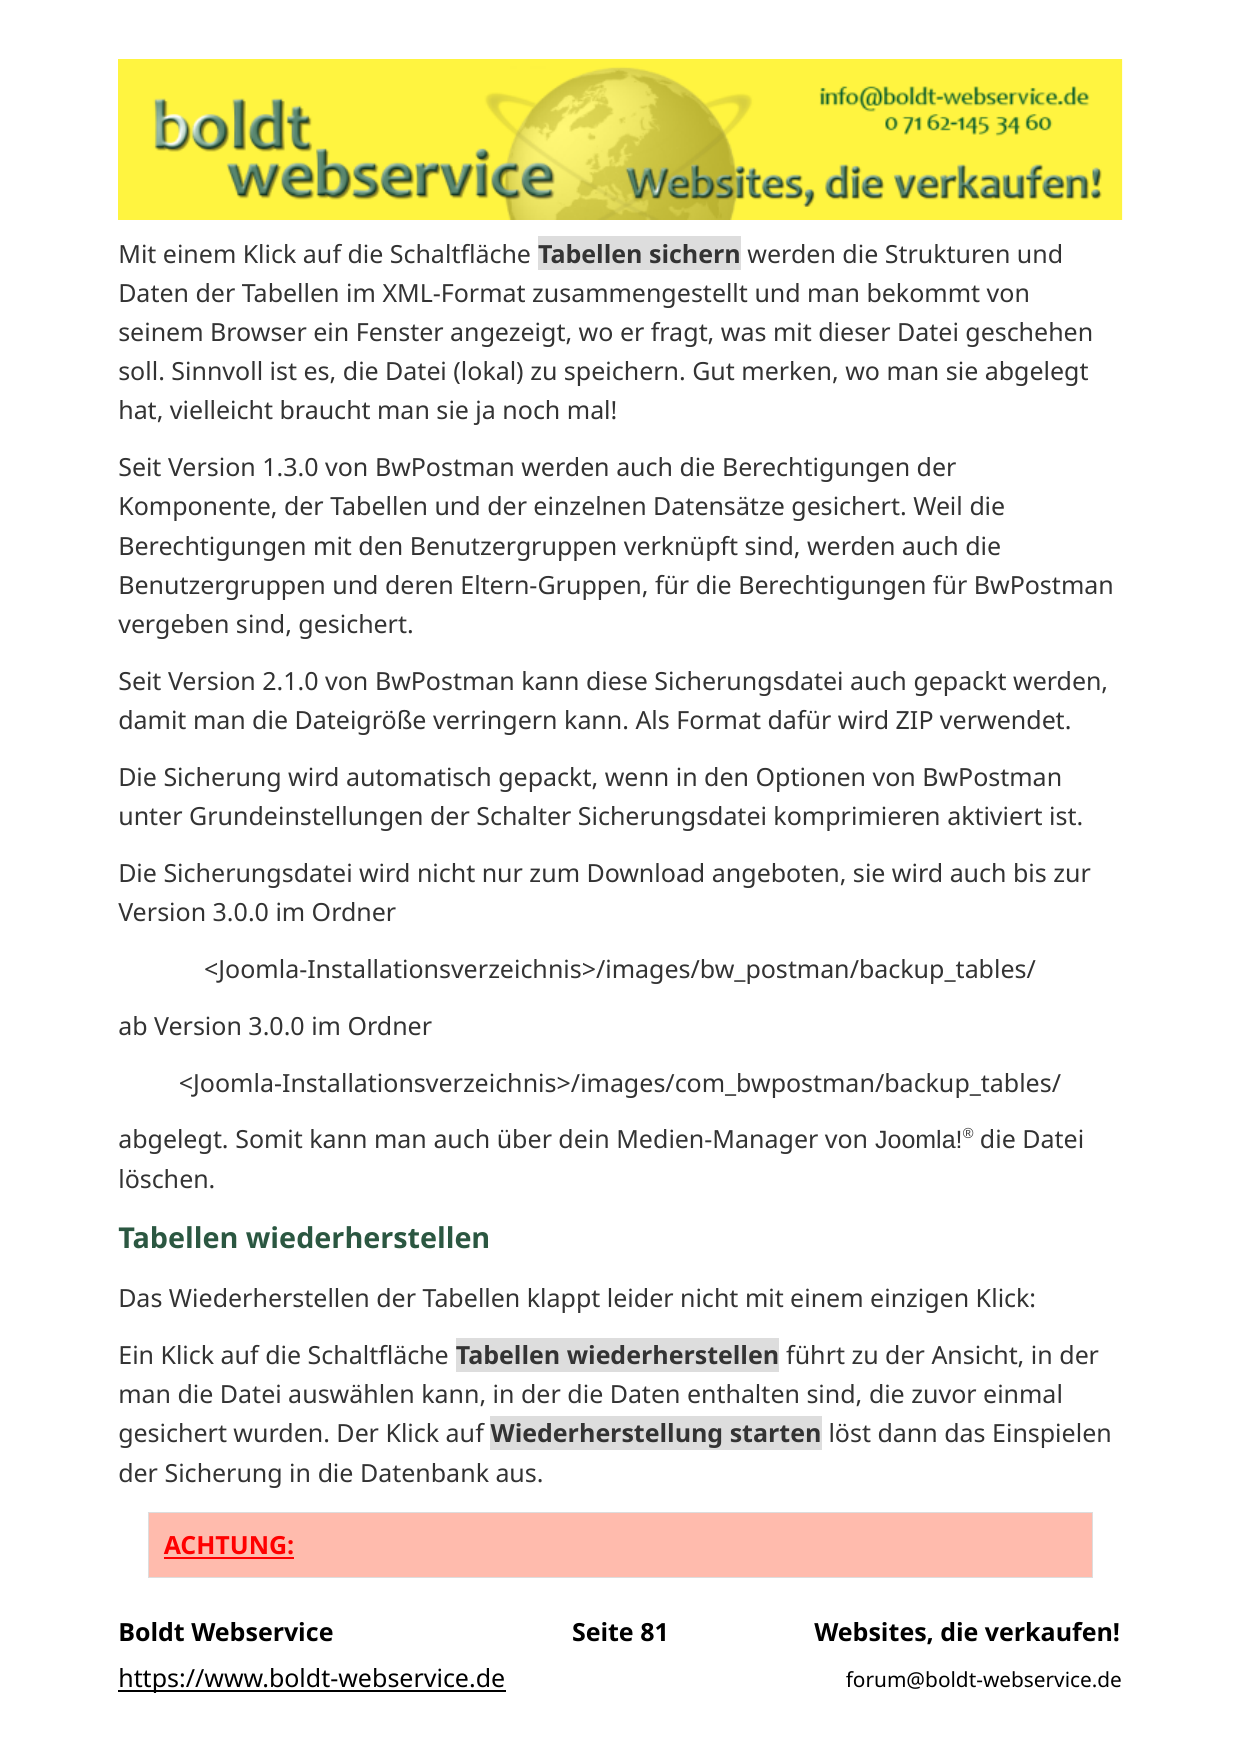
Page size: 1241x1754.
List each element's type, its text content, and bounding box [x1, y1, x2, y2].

text Die Sicherung wird automatisch gepackt, wenn in den Optionen von BwPostman unter Grundeinstellungen der Schalter Sicherungsdatei komprimieren aktiviert ist. [118, 759, 1122, 833]
text Ein Klick auf die Schaltfläche Tabellen wiederherstellen führt zu der Ansicht, in der man die Datei auswählen kann, in der die Daten enthalten sind, die zuvor einmal gesichert wurden. Der Klick auf Wiederherstellung starten löst dann das Einspielen der Sicherung in die Datenbank aus. [118, 1338, 1122, 1489]
text abgelegt. Somit kann man auch über dein Medien-Manager von Joomla!® die Datei löschen. [118, 1122, 1122, 1195]
text Seit Version 2.1.0 von BwPostman kann diese Sicherungsdatei auch gepackt werden, damit man die Dateigröße verringern kann. Als Format dafür wird ZIP verwendet. [118, 663, 1122, 737]
text Das Wiederherstellen der Tabellen klappt leider nicht mit einem einzigen Klick: [118, 1281, 1122, 1315]
text <Joomla-Installationsverzeichnis>/images/bw_postman/backup_tables/ [118, 951, 1122, 986]
text <Joomla-Installationsverzeichnis>/images/com_bwpostman/backup_tables/ [118, 1065, 1122, 1099]
text Die Sicherungsdatei wird nicht nur zum Download angeboten, sie wird auch bis zur Version 3.0.0 im Ordner [118, 855, 1122, 929]
text ACHTUNG: [149, 1513, 1092, 1577]
text Mit einem Klick auf die Schaltfläche Tabellen sichern werden die Strukturen und Daten der Tabellen im XML-Format zusammengestellt und man bekommt von seinem Browser ein Fenster angezeigt, wo er fragt, was mit dieser Datei geschehen soll. Sinnvoll ist es, die Datei (lokal) zu speichern. Gut merken, wo man sie abgelegt hat, vielleicht braucht man sie ja noch mal! [118, 236, 1122, 427]
text Seit Version 1.3.0 von BwPostman werden auch die Berechtigungen der Komponente, der Tabellen und der einzelnen Datensätze gesichert. Weil die Berechtigungen mit den Benutzergruppen verknüpft sind, werden auch die Benutzergruppen und deren Eltern-Gruppen, für die Berechtigungen für BwPostman vergeben sind, gesichert. [118, 450, 1122, 641]
picture [118, 59, 1123, 220]
subtitle Tabellen wiederherstellen [118, 1218, 1122, 1257]
text ab Version 3.0.0 im Ordner [118, 1008, 1122, 1042]
